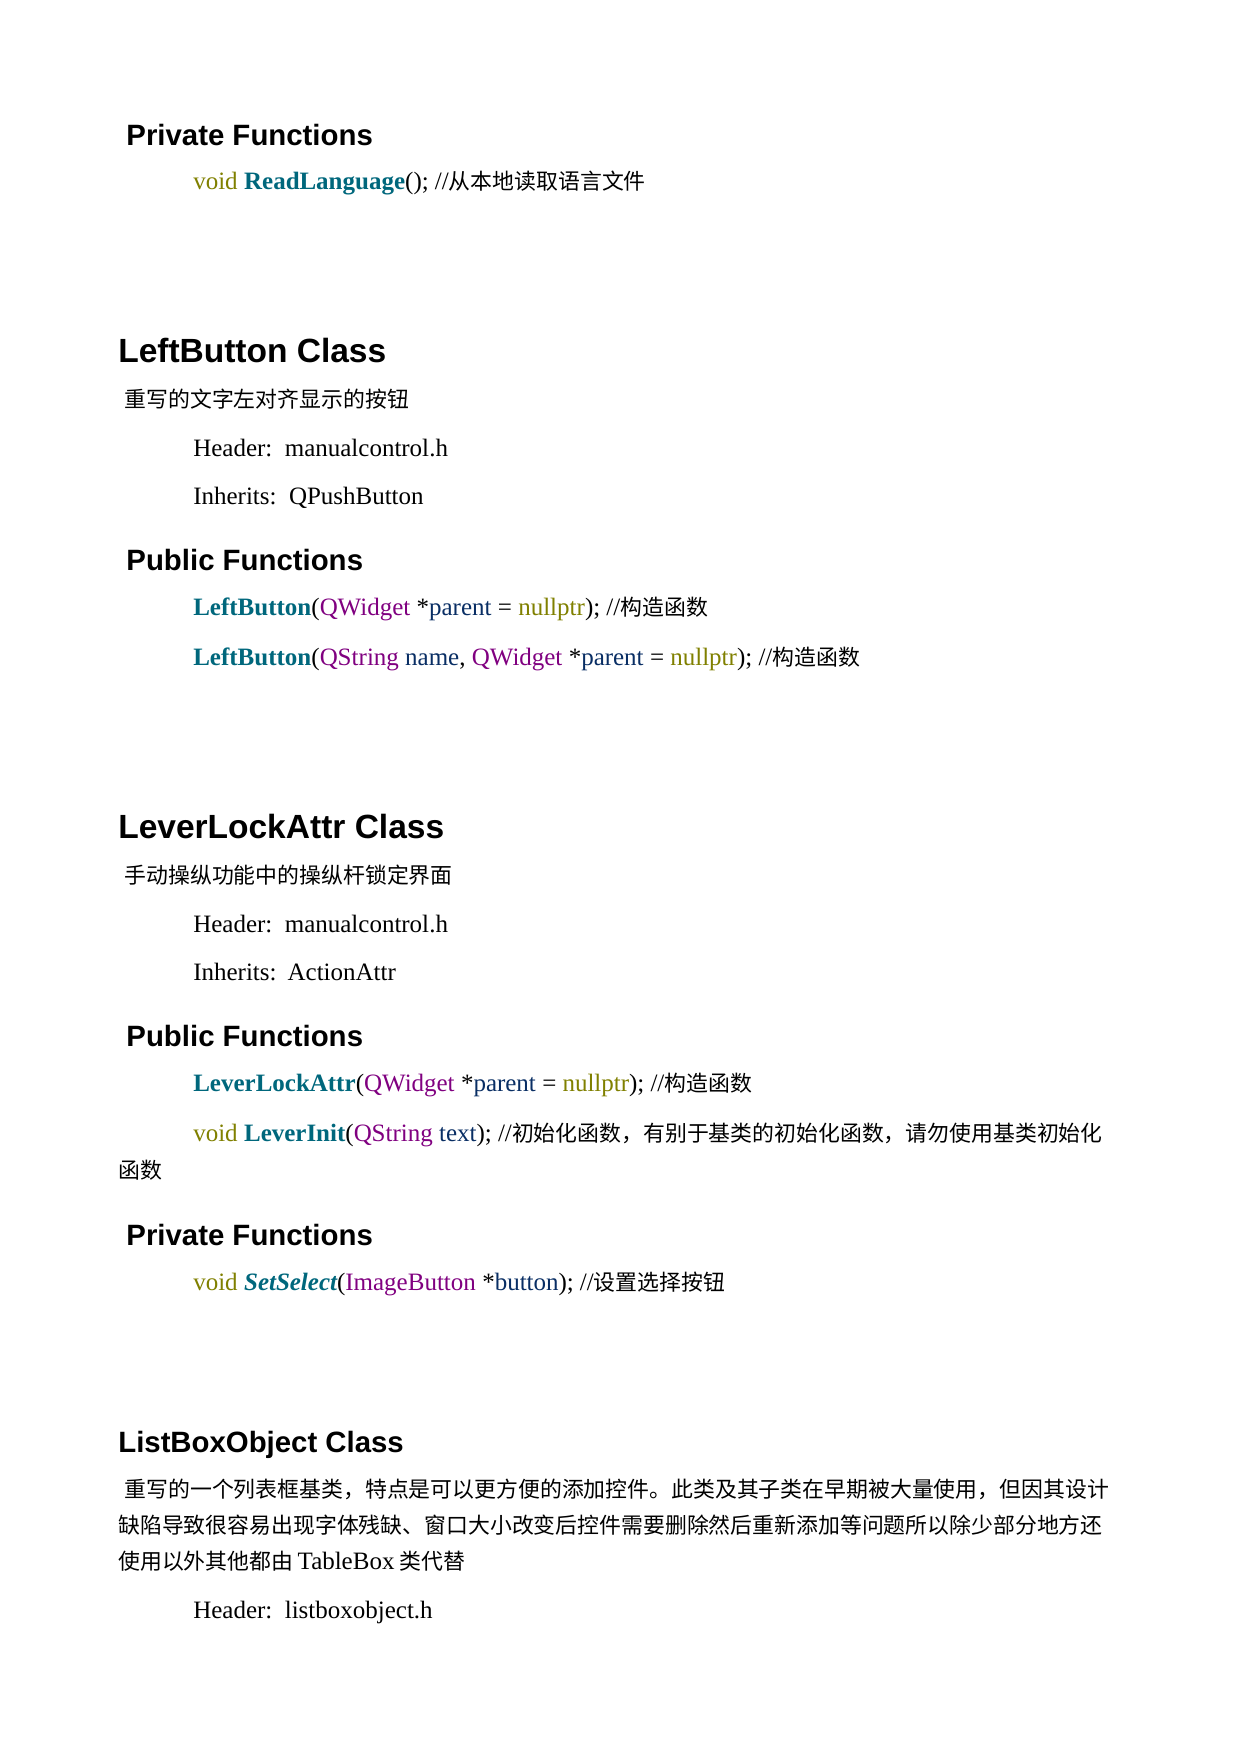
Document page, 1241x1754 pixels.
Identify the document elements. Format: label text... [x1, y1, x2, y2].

subtitle LeftButton Class [118, 331, 1122, 370]
subtitle Public Functions [118, 543, 1122, 577]
text void LeverInit(QString text); //初始化函数，有别于基类的初始化函数，请勿使用基类初始化函数 [118, 1116, 1122, 1184]
text 手动操纵功能中的操纵杆锁定界面 [118, 858, 1122, 890]
subtitle LeverLockAttr Class [118, 807, 1122, 846]
text Inherits: QPushButton [118, 481, 1122, 510]
subtitle Private Functions [118, 1218, 1122, 1252]
subtitle Public Functions [118, 1019, 1122, 1053]
text Inherits: ActionAttr [118, 957, 1122, 986]
text LeftButton(QString name, QWidget *parent = nullptr); //构造函数 [118, 640, 1122, 672]
text Header: manualcontrol.h [118, 433, 1122, 462]
text Header: listboxobject.h [118, 1595, 1122, 1624]
text 重写的一个列表框基类，特点是可以更方便的添加控件。此类及其子类在早期被大量使用，但因其设计缺陷导致很容易出现字体残缺、窗口大小改变后控件需要删除然后重新添加等问题所以除少部分地方还使用以外其他都由TableBox类代替 [118, 1472, 1122, 1576]
text 重写的文字左对齐显示的按钮 [118, 382, 1122, 414]
text void ReadLanguage(); //从本地读取语言文件 [118, 164, 1122, 196]
subtitle Private Functions [118, 118, 1122, 152]
subtitle ListBoxObject Class [118, 1425, 1122, 1459]
text LeverLockAttr(QWidget *parent = nullptr); //构造函数 [118, 1066, 1122, 1097]
text Header: manualcontrol.h [118, 909, 1122, 938]
text LeftButton(QWidget *parent = nullptr); //构造函数 [118, 589, 1122, 621]
text void SetSelect(ImageButton *button); //设置选择按钮 [118, 1264, 1122, 1296]
